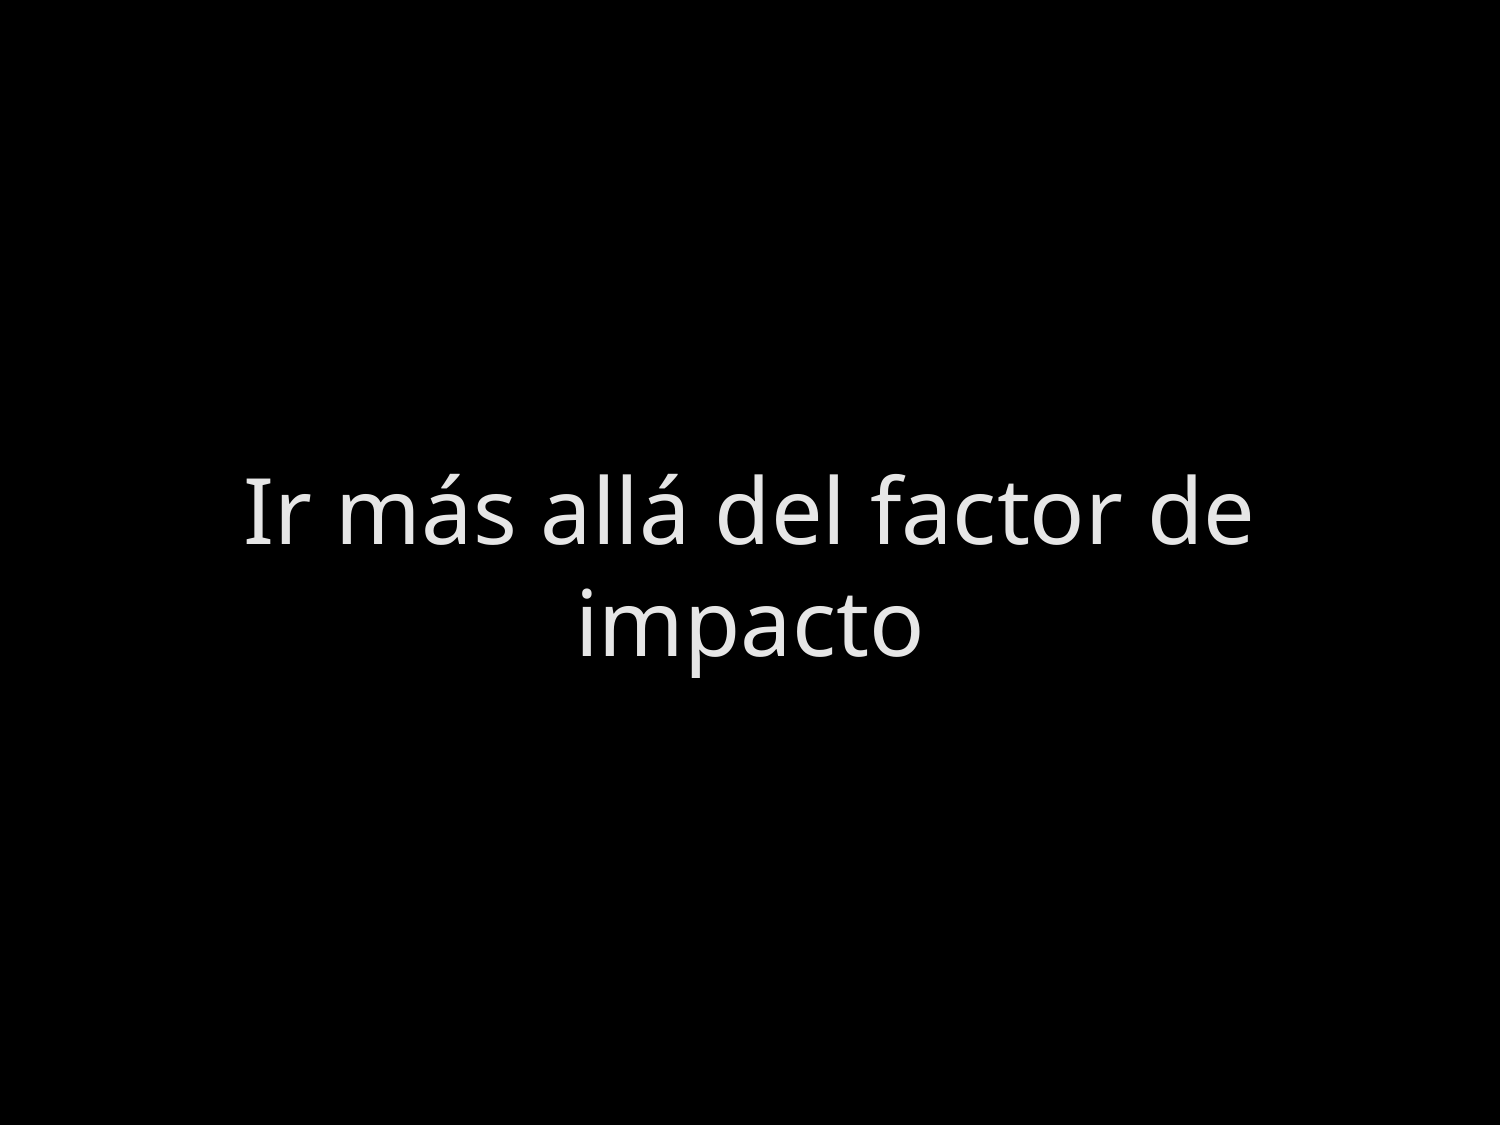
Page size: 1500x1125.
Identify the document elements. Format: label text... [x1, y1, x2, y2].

subtitle Ir más allá del factor de impacto [109, 112, 1391, 1013]
